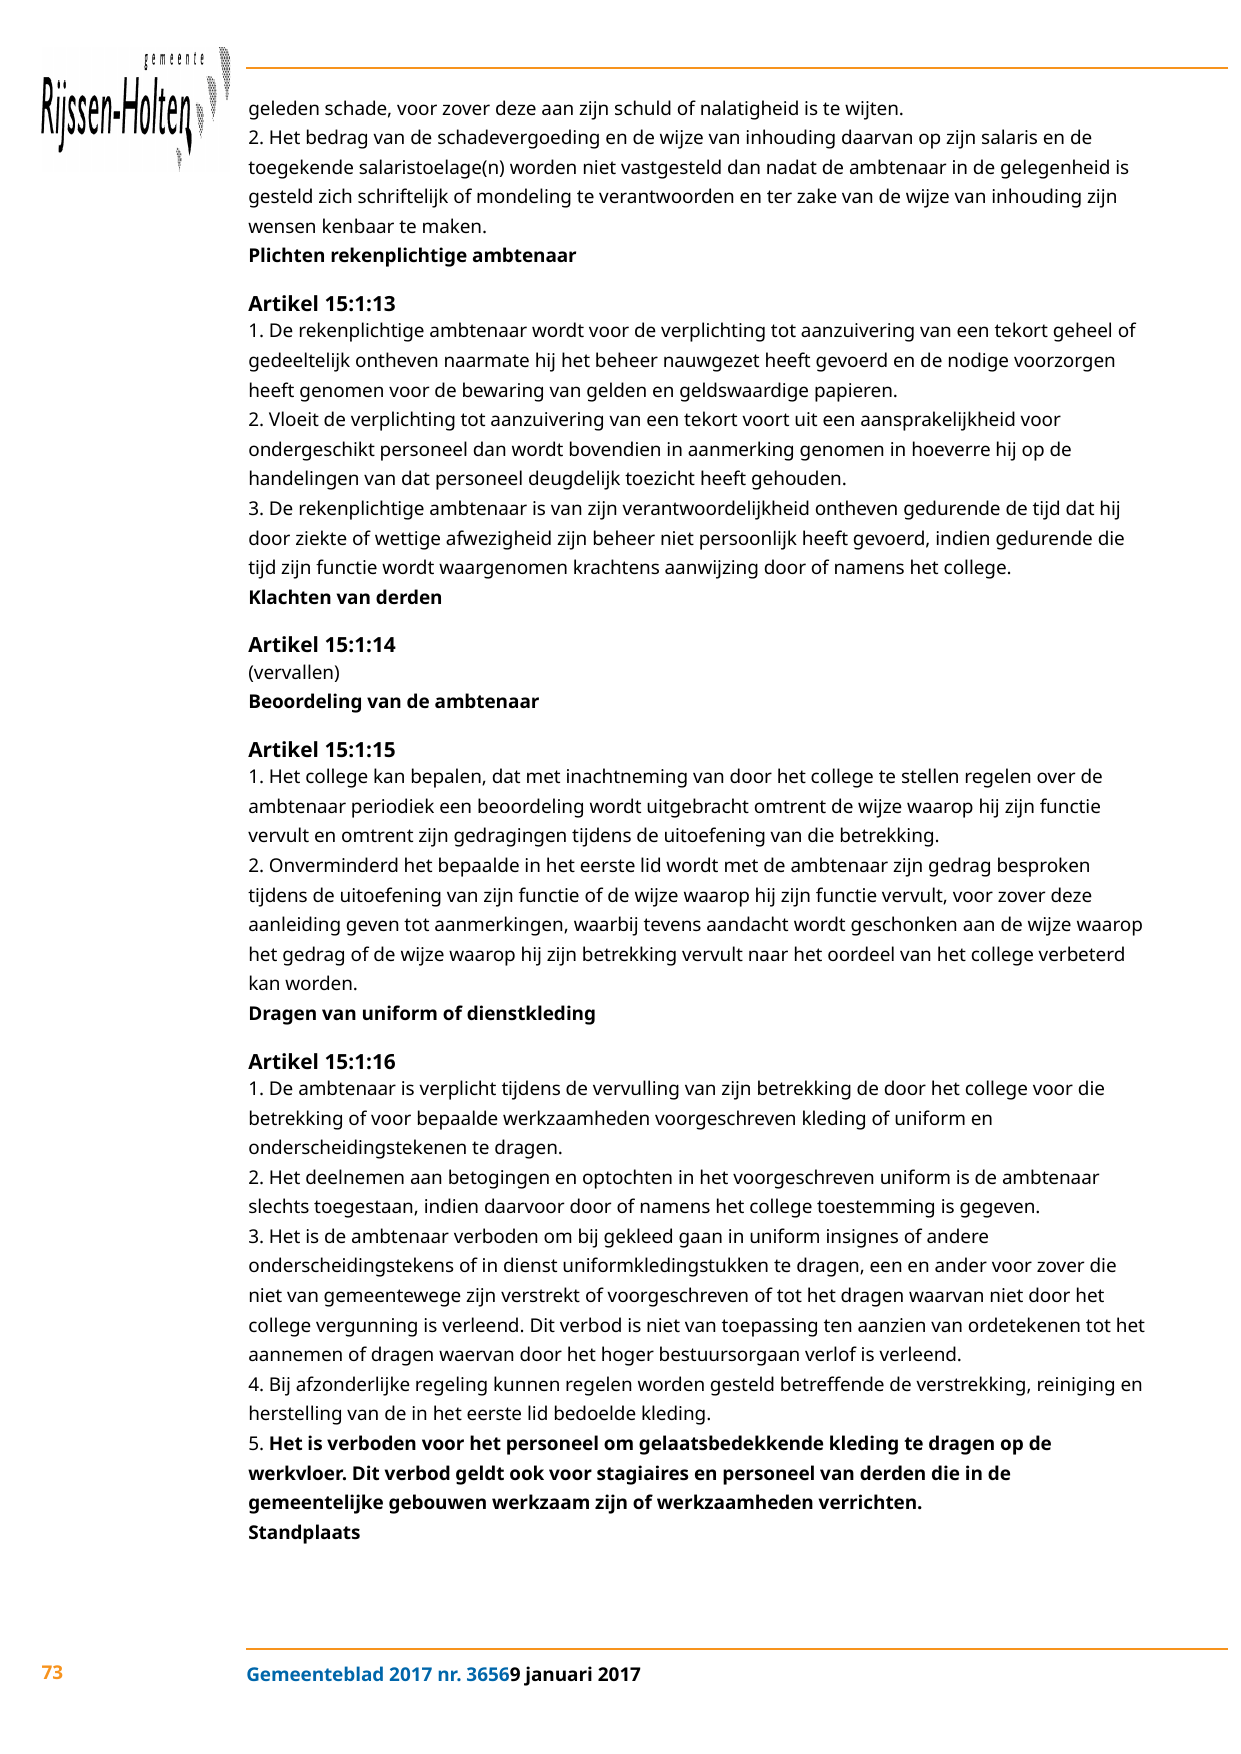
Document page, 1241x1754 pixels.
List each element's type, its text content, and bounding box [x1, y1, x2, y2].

text Standplaats [248, 1519, 1152, 1545]
text 2. Het deelnemen aan betogingen en optochten in het voorgeschreven uniform is de ambtenaar slechts toegestaan, indien daarvoor door of namens het college toestemming is gegeven. [248, 1164, 1152, 1219]
text Plichten rekenplichtige ambtenaar [248, 243, 1152, 268]
text 3. De rekenplichtige ambtenaar is van zijn verantwoordelijkheid ontheven gedurende de tijd dat hij door ziekte of wettige afwezigheid zijn beheer niet persoonlijk heeft gevoerd, indien gedurende die tijd zijn functie wordt waargenomen krachtens aanwijzing door of namens het college. [248, 495, 1152, 580]
text geleden schade, voor zover deze aan zijn schuld of nalatigheid is te wijten. [248, 95, 1152, 121]
text 1. De rekenplichtige ambtenaar wordt voor de verplichting tot aanzuivering van een tekort geheel of gedeeltelijk ontheven naarmate hij het beheer nauwgezet heeft gevoerd en de nodige voorzorgen heeft genomen voor de bewaring van gelden en geldswaardige papieren. [248, 318, 1152, 403]
text Beoordeling van de ambtenaar [248, 688, 1152, 714]
text Dragen van uniform of dienstkleding [248, 1000, 1152, 1026]
picture [41, 47, 231, 172]
text Artikel 15:1:16 [248, 1047, 1152, 1075]
text 5. Het is verboden voor het personeel om gelaatsbedekkende kleding te dragen op de werkvloer. Dit verbod geldt ook voor stagiaires en personeel van derden die in de gemeentelijke gebouwen werkzaam zijn of werkzaamheden verrichten. [248, 1430, 1152, 1515]
text (vervallen) [248, 659, 1152, 685]
text 1. De ambtenaar is verplicht tijdens de vervulling van zijn betrekking de door het college voor die betrekking of voor bepaalde werkzaamheden voorgeschreven kleding of uniform en onderscheidingstekenen te dragen. [248, 1075, 1152, 1160]
text Artikel 15:1:14 [248, 631, 1152, 659]
text 4. Bij afzonderlijke regeling kunnen regelen worden gesteld betreffende de verstrekking, reiniging en herstelling van de in het eerste lid bedoelde kleding. [248, 1371, 1152, 1426]
text 2. Vloeit de verplichting tot aanzuivering van een tekort voort uit een aansprakelijkheid voor ondergeschikt personeel dan wordt bovendien in aanmerking genomen in hoeverre hij op de handelingen van dat personeel deugdelijk toezicht heeft gehouden. [248, 406, 1152, 491]
text 3. Het is de ambtenaar verboden om bij gekleed gaan in uniform insignes of andere onderscheidingstekens of in dienst uniformkledingstukken te dragen, een en ander voor zover die niet van gemeentewege zijn verstrekt of voorgeschreven of tot het dragen waarvan niet door het college vergunning is verleend. Dit verbod is niet van toepassing ten aanzien van ordetekenen tot het aannemen of dragen waervan door het hoger bestuursorgaan verlof is verleend. [248, 1223, 1152, 1367]
text Artikel 15:1:15 [248, 735, 1152, 763]
text Klachten van derden [248, 584, 1152, 610]
text Artikel 15:1:13 [248, 289, 1152, 318]
text 1. Het college kan bepalen, dat met inachtneming van door het college te stellen regelen over de ambtenaar periodiek een beoordeling wordt uitgebracht omtrent de wijze waarop hij zijn functie vervult en omtrent zijn gedragingen tijdens de uitoefening van die betrekking. [248, 763, 1152, 848]
text 2. Onverminderd het bepaalde in het eerste lid wordt met de ambtenaar zijn gedrag besproken tijdens de uitoefening van zijn functie of de wijze waarop hij zijn functie vervult, voor zover deze aanleiding geven tot aanmerkingen, waarbij tevens aandacht wordt geschonken aan de wijze waarop het gedrag of de wijze waarop hij zijn betrekking vervult naar het oordeel van het college verbeterd kan worden. [248, 852, 1152, 996]
text 2. Het bedrag van de schadevergoeding en de wijze van inhouding daarvan op zijn salaris en de toegekende salaristoelage(n) worden niet vastgesteld dan nadat de ambtenaar in de gelegenheid is gesteld zich schriftelijk of mondeling te verantwoorden en ter zake van de wijze van inhouding zijn wensen kenbaar te maken. [248, 124, 1152, 239]
